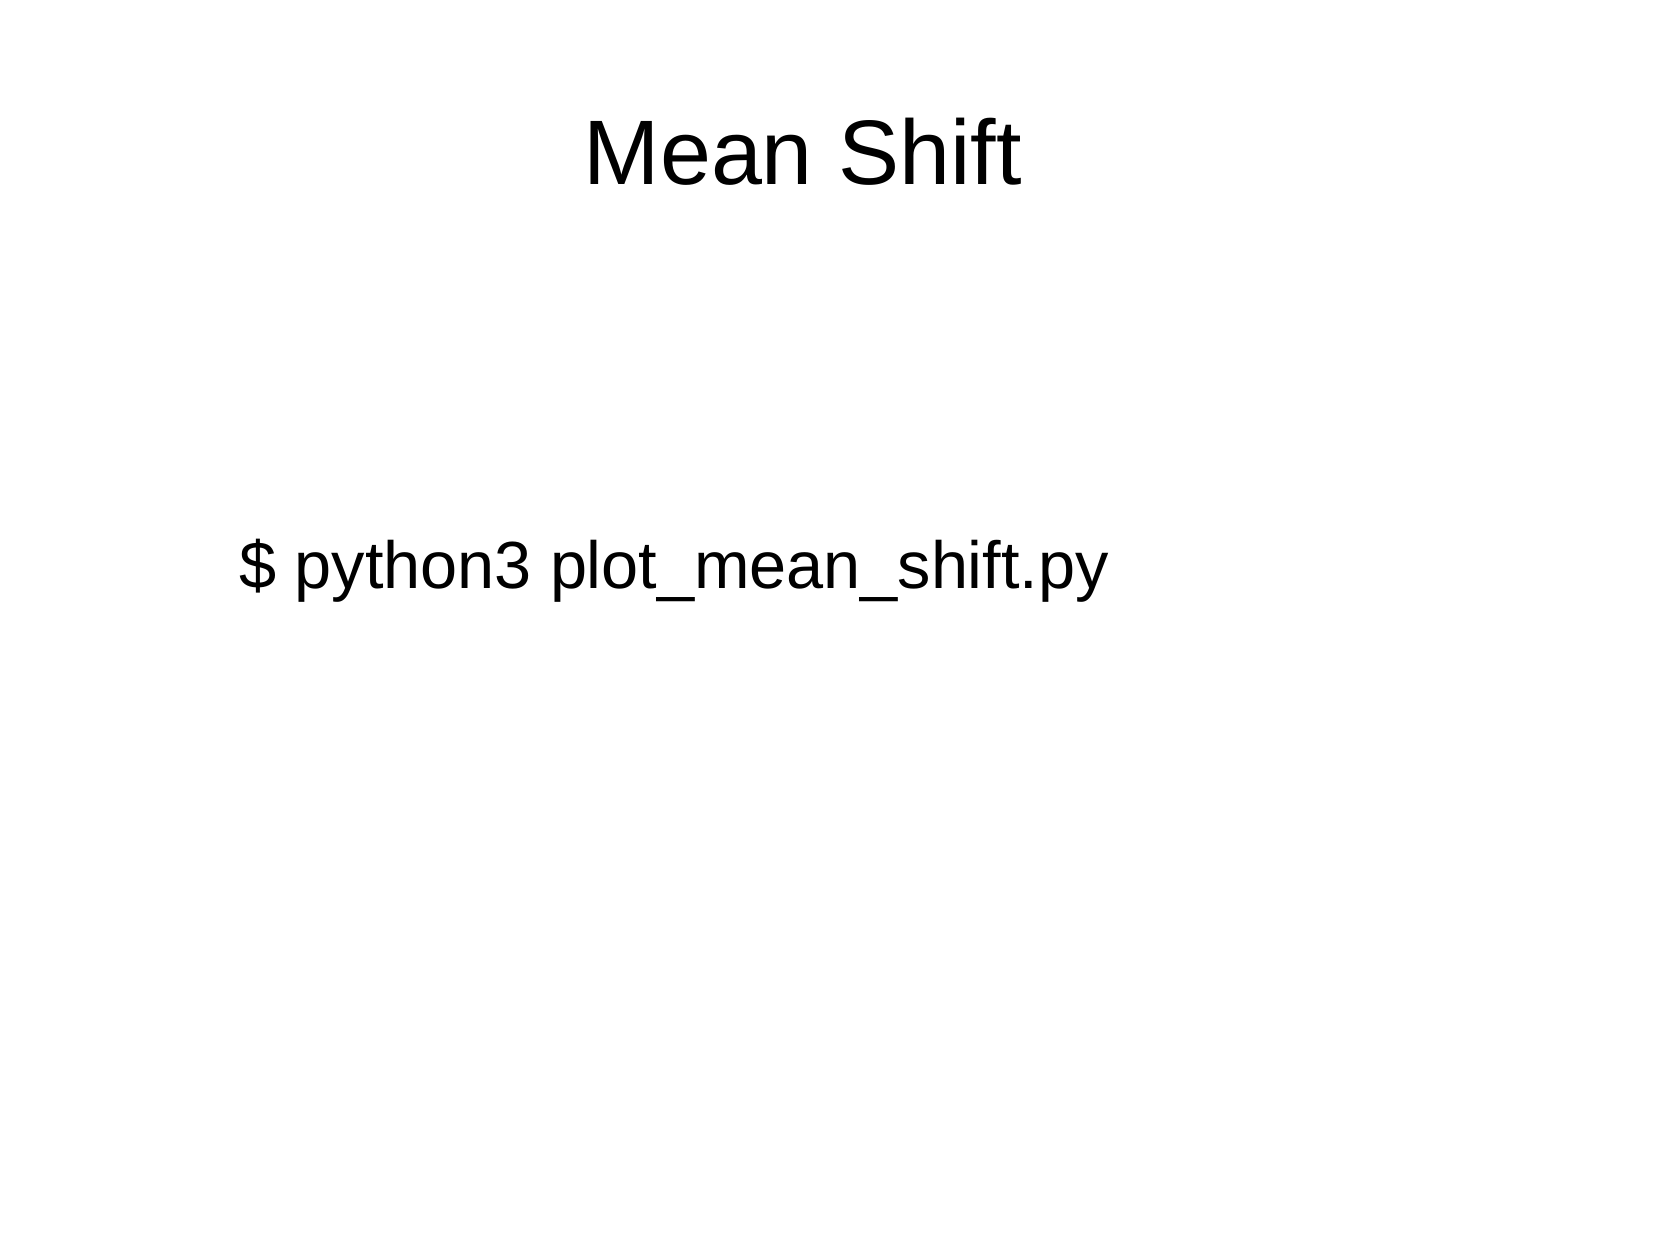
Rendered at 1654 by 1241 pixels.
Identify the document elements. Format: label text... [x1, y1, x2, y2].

title Mean Shift [59, 49, 1548, 257]
text_box $ python3 plot_mean_shift.py [224, 520, 1524, 760]
